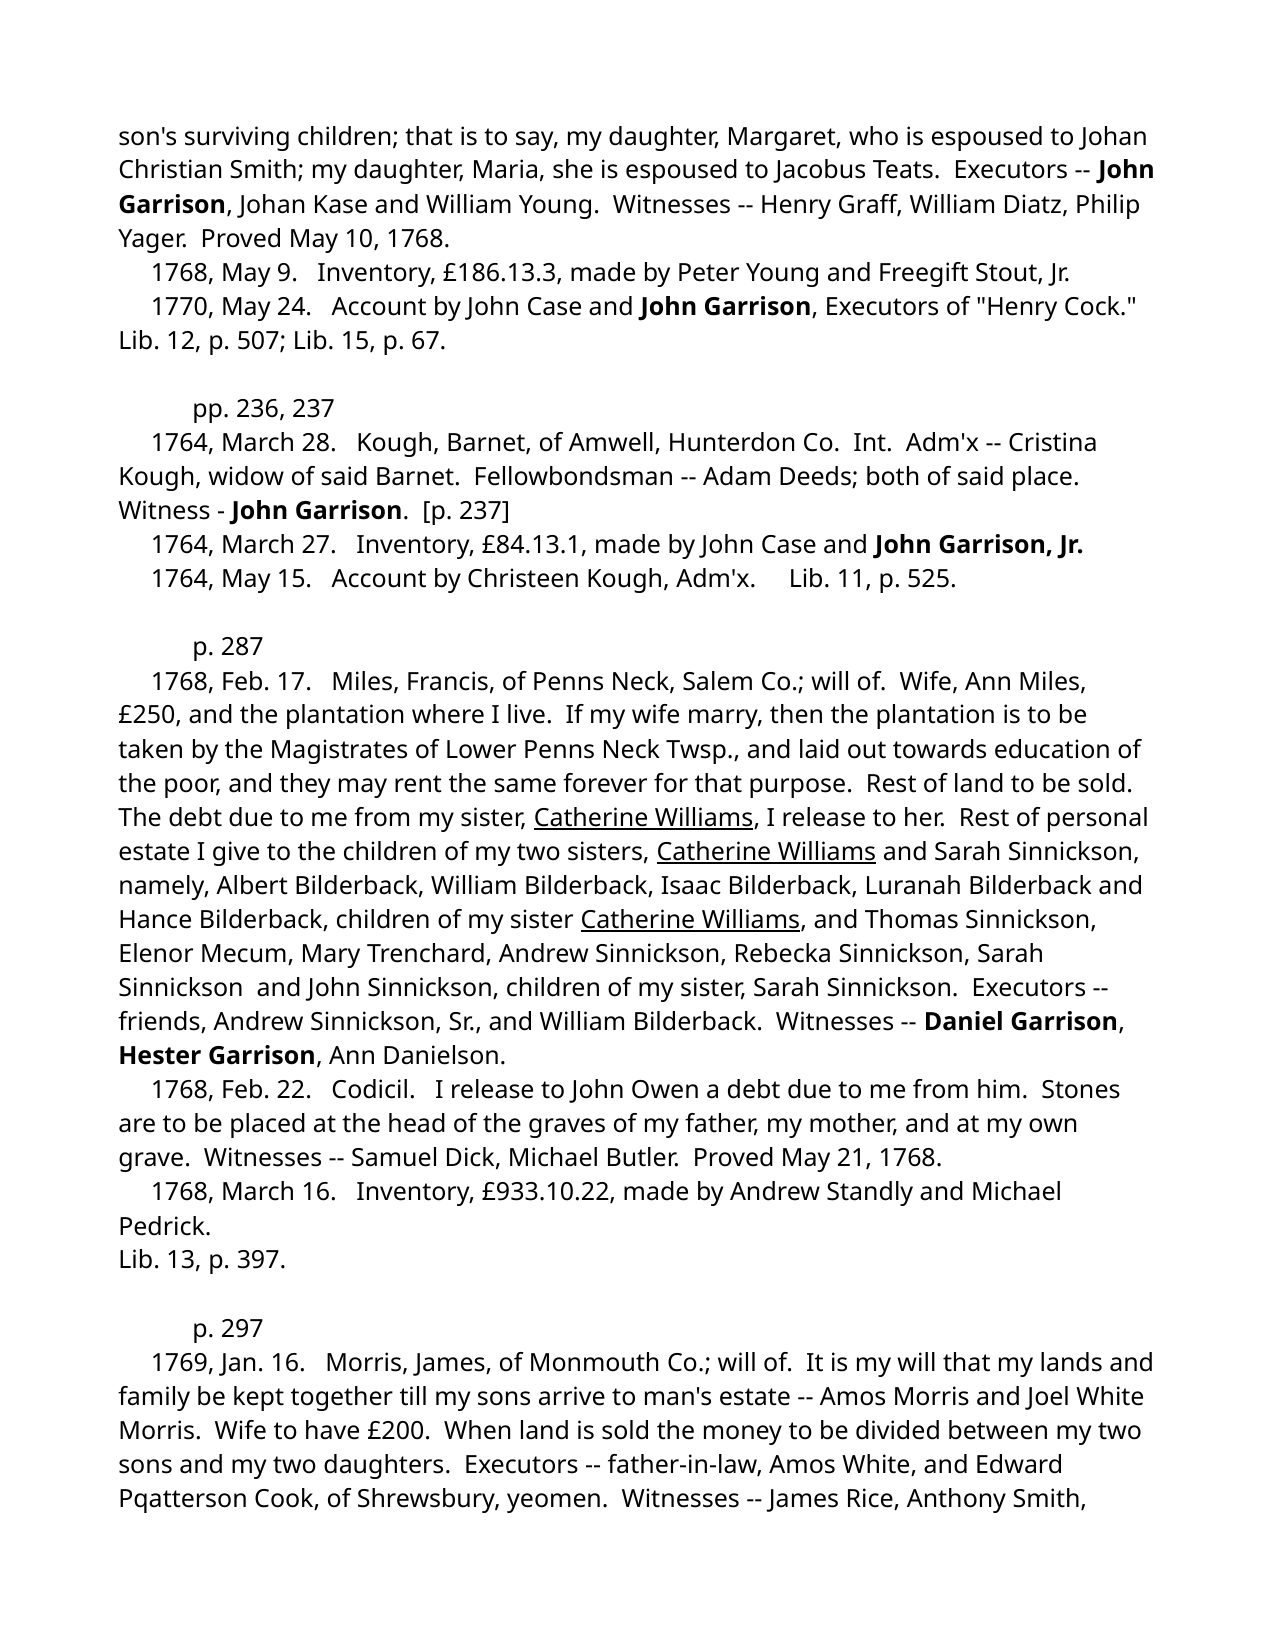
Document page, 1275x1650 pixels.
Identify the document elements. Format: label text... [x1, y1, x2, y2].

text 1768, March 16. Inventory, £933.10.22, made by Andrew Standly and Michael Pedrick. [118, 1174, 1157, 1242]
text 1770, May 24. Account by John Case and John Garrison, Executors of "Henry Cock." [118, 288, 1157, 322]
text Lib. 12, p. 507; Lib. 15, p. 67. [118, 322, 1157, 357]
text 1764, March 28. Kough, Barnet, of Amwell, Hunterdon Co. Int. Adm'x -- Cristina Kough, widow of said Barnet. Fellowbondsman -- Adam Deeds; both of said place. Witness - John Garrison. [p. 237] [118, 425, 1157, 527]
text son's surviving children; that is to say, my daughter, Margaret, who is espoused to Johan Christian Smith; my daughter, Maria, she is espoused to Jacobus Teats. Executors -- John Garrison, Johan Kase and William Young. Witnesses -- Henry Graff, William Diatz, Philip Yager. Proved May 10, 1768. [118, 118, 1157, 254]
text 1768, May 9. Inventory, £186.13.3, made by Peter Young and Freegift Stout, Jr. [118, 254, 1157, 288]
text 1769, Jan. 16. Morris, James, of Monmouth Co.; will of. It is my will that my lands and family be kept together till my sons arrive to man's estate -- Amos Morris and Joel White Morris. Wife to have £200. When land is sold the money to be divided between my two sons and my two daughters. Executors -- father-in-law, Amos White, and Edward Pqatterson Cook, of Shrewsbury, yeomen. Witnesses -- James Rice, Anthony Smith, [118, 1344, 1157, 1515]
text p. 297 [118, 1310, 1157, 1344]
text 1768, Feb. 17. Miles, Francis, of Penns Neck, Salem Co.; will of. Wife, Ann Miles, £250, and the plantation where I live. If my wife marry, then the plantation is to be taken by the Magistrates of Lower Penns Neck Twsp., and laid out towards education of the poor, and they may rent the same forever for that purpose. Rest of land to be sold. The debt due to me from my sister, Catherine Williams, I release to her. Rest of personal estate I give to the children of my two sisters, Catherine Williams and Sarah Sinnickson, namely, Albert Bilderback, William Bilderback, Isaac Bilderback, Luranah Bilderback and Hance Bilderback, children of my sister Catherine Williams, and Thomas Sinnickson, Elenor Mecum, Mary Trenchard, Andrew Sinnickson, Rebecka Sinnickson, Sarah Sinnickson and John Sinnickson, children of my sister, Sarah Sinnickson. Executors -- friends, Andrew Sinnickson, Sr., and William Bilderback. Witnesses -- Daniel Garrison, Hester Garrison, Ann Danielson. [118, 663, 1157, 1072]
text 1768, Feb. 22. Codicil. I release to John Owen a debt due to me from him. Stones are to be placed at the head of the graves of my father, my mother, and at my own grave. Witnesses -- Samuel Dick, Michael Butler. Proved May 21, 1768. [118, 1072, 1157, 1174]
text Lib. 13, p. 397. [118, 1242, 1157, 1276]
text 1764, March 27. Inventory, £84.13.1, made by John Case and John Garrison, Jr. [118, 527, 1157, 561]
text 1764, May 15. Account by Christeen Kough, Adm'x. Lib. 11, p. 525. [118, 561, 1157, 595]
text pp. 236, 237 [118, 391, 1157, 425]
text p. 287 [118, 629, 1157, 663]
